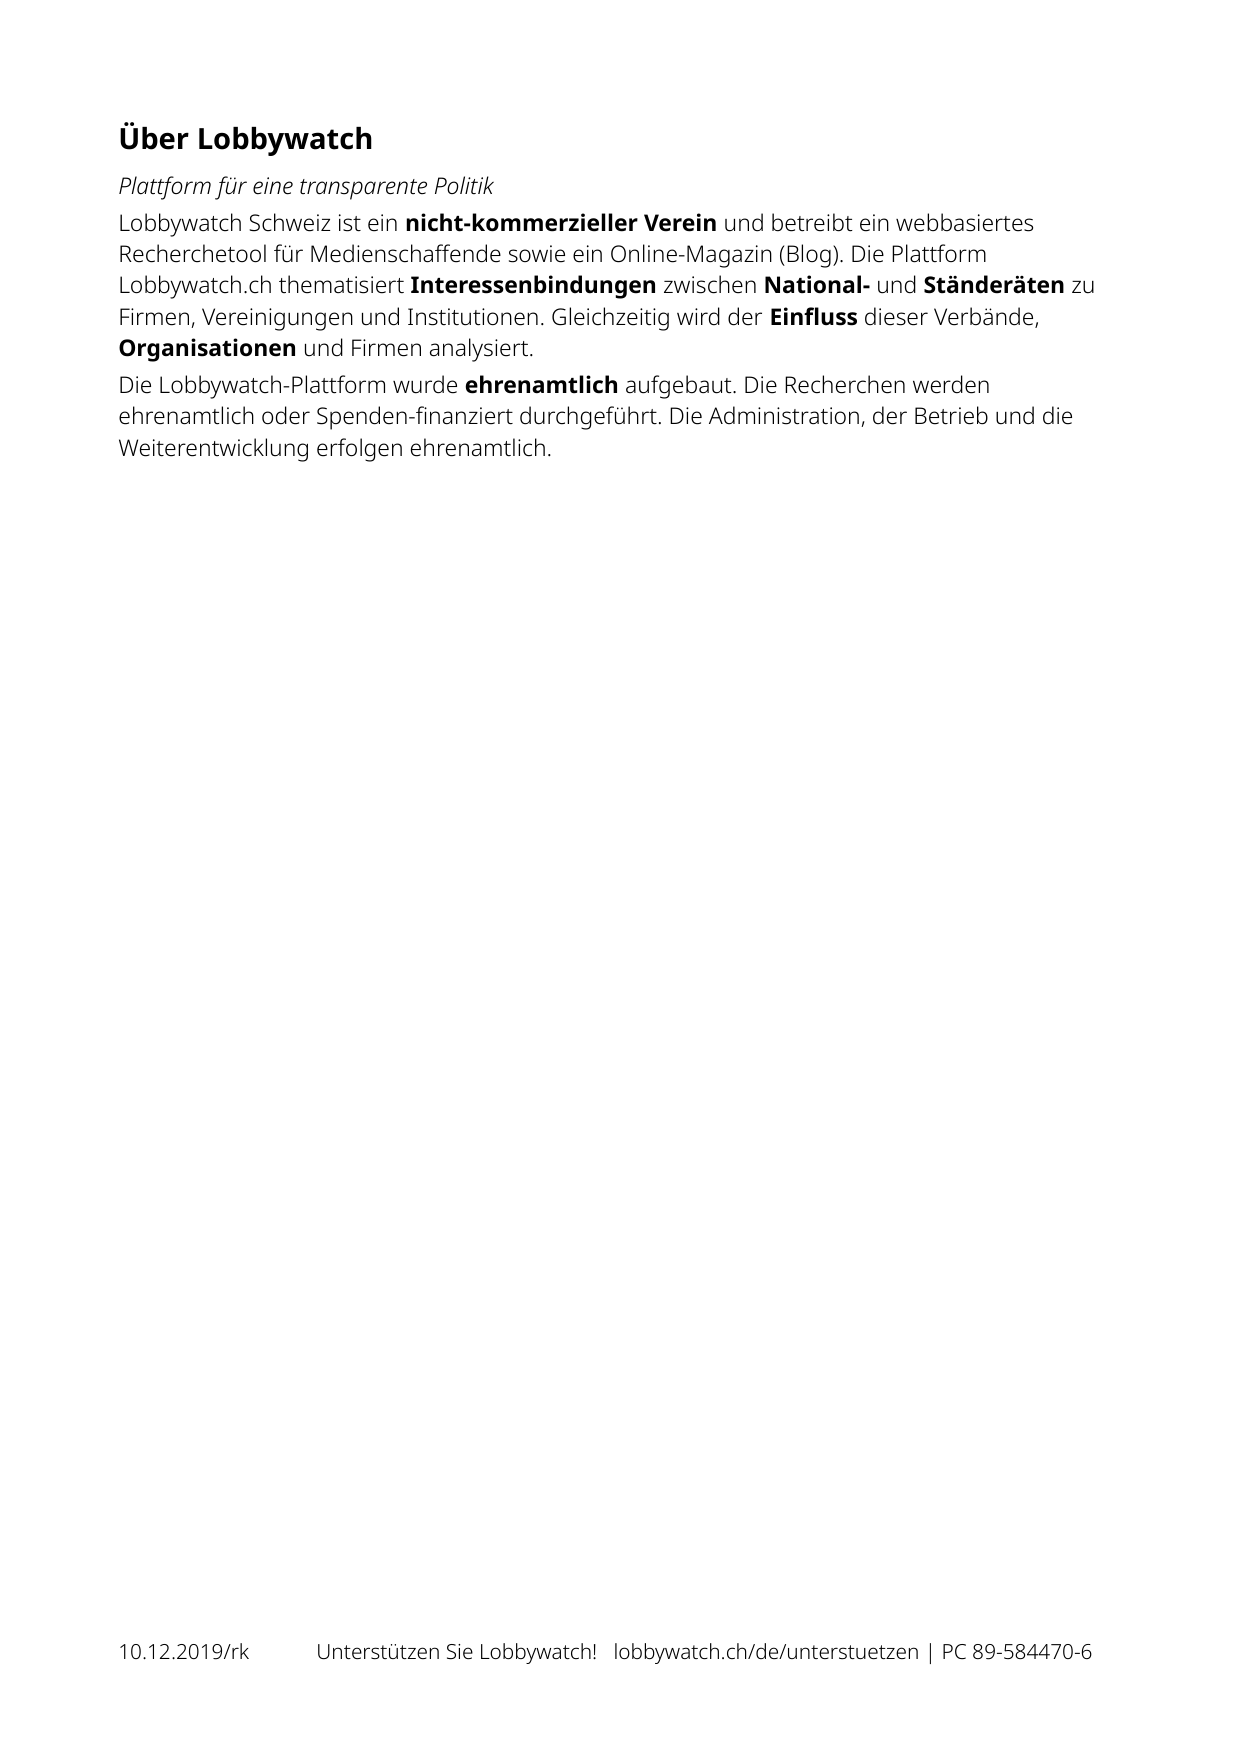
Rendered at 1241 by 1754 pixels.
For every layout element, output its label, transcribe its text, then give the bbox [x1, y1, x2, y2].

text Die Lobbywatch-Plattform wurde ehrenamtlich aufgebaut. Die Recherchen werden ehrenamtlich oder Spenden-finanziert durchgeführt. Die Administration, der Betrieb und die Weiterentwicklung erfolgen ehrenamtlich. [118, 369, 1122, 463]
text Lobbywatch Schweiz ist ein nicht-kommerzieller Verein und betreibt ein webbasiertes Recherchetool für Medienschaffende sowie ein Online-Magazin (Blog). Die Plattform Lobbywatch.ch thematisiert Interessenbindungen zwischen National‐ und Ständeräten zu Firmen, Vereinigungen und Institutionen. Gleichzeitig wird der Einfluss dieser Verbände, Organisationen und Firmen analysiert. [118, 207, 1122, 363]
subtitle Über Lobbywatch [118, 118, 1122, 158]
text Plattform für eine transparente Politik [118, 169, 1122, 201]
